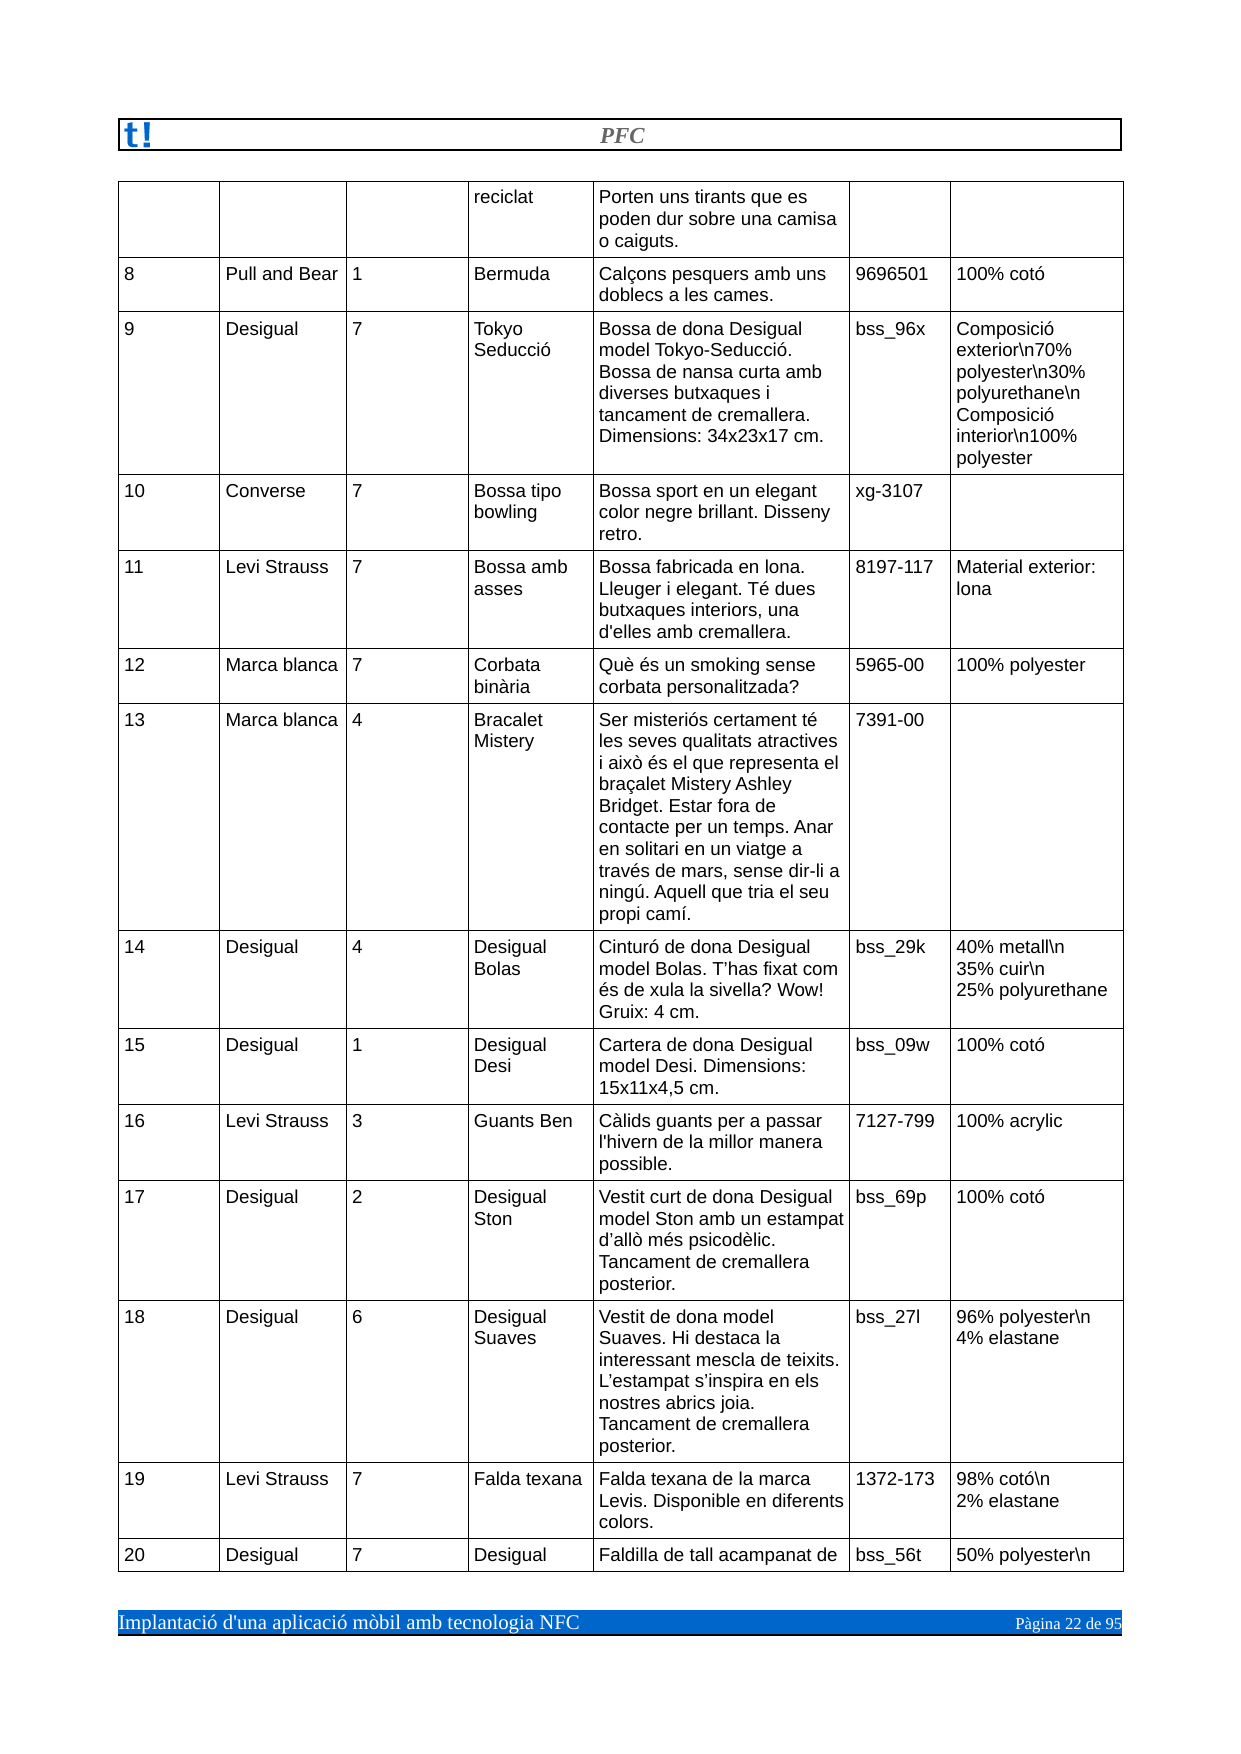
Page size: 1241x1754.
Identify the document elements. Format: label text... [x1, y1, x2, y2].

table_cell bss_56t [850, 1539, 950, 1571]
table_cell bss_69p [850, 1181, 950, 1299]
table_cell 50% polyester\n [951, 1539, 1123, 1571]
table_cell bss_29k [850, 931, 950, 1028]
table_cell xg-3107 [850, 475, 950, 550]
table_cell bss_96x [850, 312, 950, 474]
table_cell [850, 182, 950, 257]
table_cell [347, 182, 468, 257]
table_cell 20 [119, 1539, 219, 1571]
table_cell Desigual Bolas [469, 931, 593, 1028]
table_cell 17 [119, 1181, 219, 1299]
table_cell 40% metall\n 35% cuir\n 25% polyurethane [951, 931, 1123, 1028]
table_cell 1 [347, 258, 468, 311]
table_cell 1 [347, 1029, 468, 1104]
table_cell Desigual [220, 1539, 346, 1571]
table_cell Guants Ben [469, 1105, 593, 1180]
table_cell 1372-173 [850, 1463, 950, 1538]
table_cell 96% polyester\n 4% elastane [951, 1301, 1123, 1462]
table_cell Pull and Bear [220, 258, 346, 311]
table_cell 7 [347, 475, 468, 550]
table_cell Desigual [220, 312, 346, 474]
table_cell 7127-799 [850, 1105, 950, 1180]
table_cell [119, 182, 219, 257]
table_cell Bracalet Mistery [469, 704, 593, 930]
table_cell 7 [347, 1539, 468, 1571]
table_cell 18 [119, 1301, 219, 1462]
table_cell Ser misteriós certament té les seves qualitats atractives i això és el que representa el braçalet Mistery Ashley Bridget. Estar fora de contacte per un temps. Anar en solitari en un viatge a través de mars, sense dir-li a ningú. Aquell que tria el seu propi camí. [594, 704, 849, 930]
table_cell 100% cotó [951, 1029, 1123, 1104]
table_cell Desigual Desi [469, 1029, 593, 1104]
table_cell Bossa de dona Desigual model Tokyo-Seducció. Bossa de nansa curta amb diverses butxaques i tancament de cremallera. Dimensions: 34x23x17 cm. [594, 312, 849, 474]
table_cell Desigual [220, 1029, 346, 1104]
table_cell Què és un smoking sense corbata personalitzada? [594, 649, 849, 703]
table_cell reciclat [469, 182, 593, 257]
table_cell 100% cotó [951, 1181, 1123, 1299]
table_cell bss_09w [850, 1029, 950, 1104]
table_cell 4 [347, 931, 468, 1028]
table_cell [951, 475, 1123, 550]
table_cell Desigual [469, 1539, 593, 1571]
table_cell 7 [347, 1463, 468, 1538]
table_cell Cartera de dona Desigual model Desi. Dimensions: 15x11x4,5 cm. [594, 1029, 849, 1104]
table_cell Tokyo Seducció [469, 312, 593, 474]
table_cell 14 [119, 931, 219, 1028]
table_cell Desigual Suaves [469, 1301, 593, 1462]
table_cell Converse [220, 475, 346, 550]
table_cell 5965-00 [850, 649, 950, 703]
table_cell Desigual [220, 931, 346, 1028]
table_cell 4 [347, 704, 468, 930]
table_cell Composició exterior\n70% polyester\n30% polyurethane\n Composició interior\n100% polyester [951, 312, 1123, 474]
table_cell Corbata binària [469, 649, 593, 703]
table_cell [220, 182, 346, 257]
table_cell 11 [119, 551, 219, 648]
table_cell Calçons pesquers amb uns doblecs a les cames. [594, 258, 849, 311]
table_cell Marca blanca [220, 704, 346, 930]
table_cell 8197-117 [850, 551, 950, 648]
table_cell Levi Strauss [220, 551, 346, 648]
table_cell Bermuda [469, 258, 593, 311]
table_cell [951, 704, 1123, 930]
table_cell 7 [347, 312, 468, 474]
table_cell Desigual Ston [469, 1181, 593, 1299]
table_cell 6 [347, 1301, 468, 1462]
table_cell Falda texana [469, 1463, 593, 1538]
table_cell Faldilla de tall acampanat de [594, 1539, 849, 1571]
table_cell 10 [119, 475, 219, 550]
table_cell Desigual [220, 1181, 346, 1299]
table_cell Bossa tipo bowling [469, 475, 593, 550]
table_cell Vestit de dona model Suaves. Hi destaca la interessant mescla de teixits. L’estampat s’inspira en els nostres abrics joia. Tancament de cremallera posterior. [594, 1301, 849, 1462]
table_cell Cinturó de dona Desigual model Bolas. T’has fixat com és de xula la sivella? Wow! Gruix: 4 cm. [594, 931, 849, 1028]
table_cell 16 [119, 1105, 219, 1180]
table_cell 15 [119, 1029, 219, 1104]
table_cell 8 [119, 258, 219, 311]
table_cell 13 [119, 704, 219, 930]
table_cell Levi Strauss [220, 1463, 346, 1538]
table_cell Levi Strauss [220, 1105, 346, 1180]
table_cell Falda texana de la marca Levis. Disponible en diferents colors. [594, 1463, 849, 1538]
table_cell 98% cotó\n 2% elastane [951, 1463, 1123, 1538]
table_cell 3 [347, 1105, 468, 1180]
table_cell 9696501 [850, 258, 950, 311]
table_cell [951, 182, 1123, 257]
table_cell 7391-00 [850, 704, 950, 930]
table_cell 100% acrylic [951, 1105, 1123, 1180]
table_cell Bossa amb asses [469, 551, 593, 648]
table_cell Desigual [220, 1301, 346, 1462]
picture [123, 121, 151, 148]
table_cell Bossa sport en un elegant color negre brillant. Disseny retro. [594, 475, 849, 550]
table_cell Marca blanca [220, 649, 346, 703]
table_cell Vestit curt de dona Desigual model Ston amb un estampat d’allò més psicodèlic. Tancament de cremallera posterior. [594, 1181, 849, 1299]
table_cell Càlids guants per a passar l'hivern de la millor manera possible. [594, 1105, 849, 1180]
table_cell bss_27l [850, 1301, 950, 1462]
table_cell Material exterior: lona [951, 551, 1123, 648]
table_cell 100% polyester [951, 649, 1123, 703]
table_cell 7 [347, 649, 468, 703]
table_cell 100% cotó [951, 258, 1123, 311]
table_cell 7 [347, 551, 468, 648]
table_cell 9 [119, 312, 219, 474]
table_cell 19 [119, 1463, 219, 1538]
table_cell Porten uns tirants que es poden dur sobre una camisa o caiguts. [594, 182, 849, 257]
table_cell 12 [119, 649, 219, 703]
table_cell 2 [347, 1181, 468, 1299]
table_cell Bossa fabricada en lona. Lleuger i elegant. Té dues butxaques interiors, una d'elles amb cremallera. [594, 551, 849, 648]
